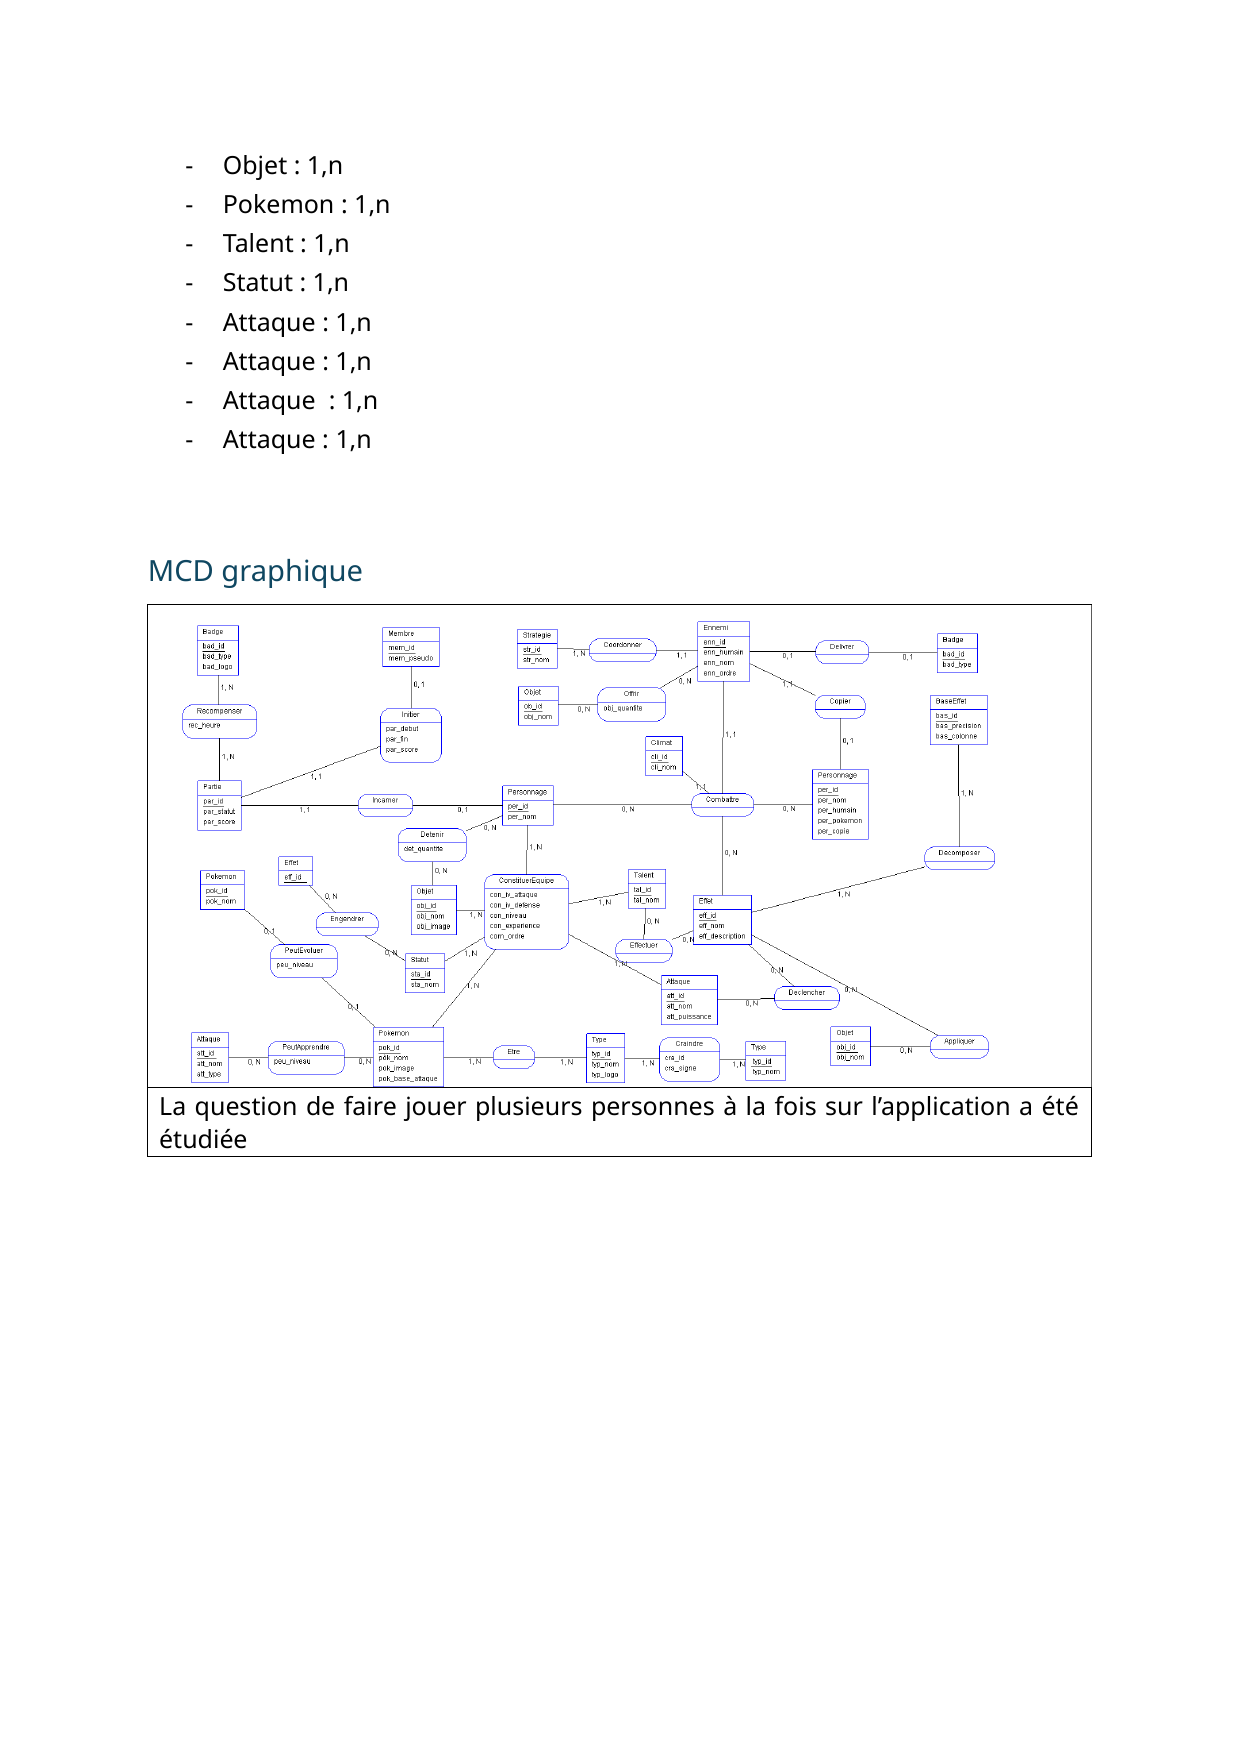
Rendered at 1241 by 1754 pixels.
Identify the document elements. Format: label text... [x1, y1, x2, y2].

list Talent : 1,n [185, 226, 1093, 260]
list Statut : 1,n [185, 265, 1093, 299]
list Attaque : 1,n [185, 343, 1093, 377]
list Attaque : 1,n [185, 304, 1093, 338]
list Objet : 1,n [185, 148, 1093, 182]
list Pokemon : 1,n [185, 187, 1093, 221]
table_cell La question de faire jouer plusieurs personnes à la fois sur l’application a été étudiée [148, 1088, 1091, 1156]
list Attaque : 1,n [185, 383, 1093, 417]
list Attaque : 1,n [185, 422, 1093, 456]
table_header [148, 605, 158, 1087]
subtitle MCD graphique [148, 550, 1093, 590]
